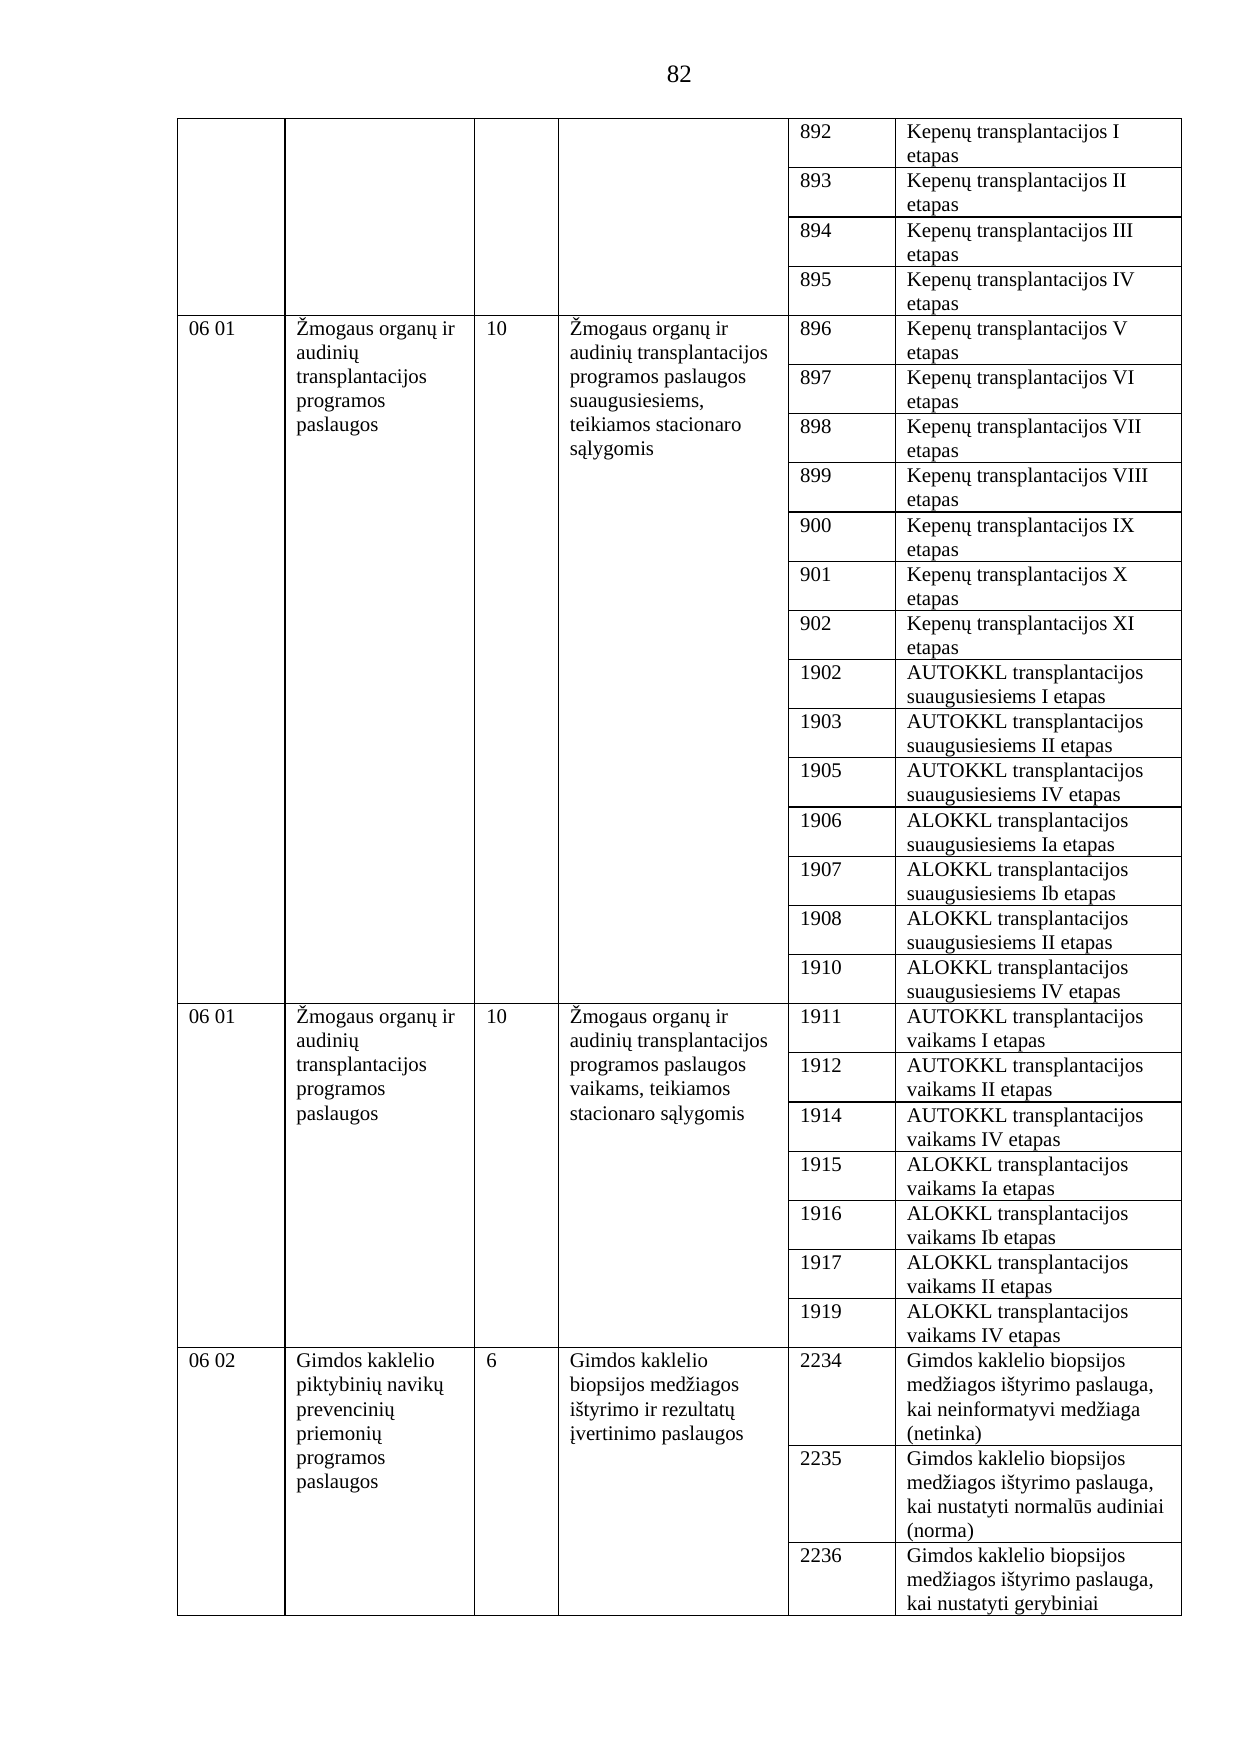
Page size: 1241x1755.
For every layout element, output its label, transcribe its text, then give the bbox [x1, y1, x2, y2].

table_cell [286, 119, 474, 315]
table_cell Kepenų transplantacijos VIII etapas [896, 463, 1181, 511]
table_cell AUTOKKL transplantacijos vaikams IV etapas [896, 1103, 1181, 1151]
table_cell Gimdos kaklelio biopsijos medžiagos ištyrimo paslauga, kai neinformatyvi medžiaga (netinka) [896, 1348, 1181, 1444]
table_cell 2234 [789, 1348, 895, 1444]
table_cell Kepenų transplantacijos III etapas [896, 218, 1181, 266]
table_cell ALOKKL transplantacijos suaugusiesiems II etapas [896, 906, 1181, 954]
table_cell 10 [475, 316, 558, 1003]
table_cell 1902 [789, 660, 895, 708]
table_cell 10 [475, 1004, 558, 1347]
table_cell AUTOKKL transplantacijos suaugusiesiems I etapas [896, 660, 1181, 708]
table_cell 897 [789, 365, 895, 413]
table_cell Kepenų transplantacijos IV etapas [896, 267, 1181, 315]
table_cell 1908 [789, 906, 895, 954]
table_cell 898 [789, 414, 895, 462]
table_cell 892 [789, 119, 895, 167]
table_cell 06 01 [178, 316, 284, 1003]
table_cell 901 [789, 562, 895, 610]
table_cell [559, 119, 788, 315]
table_cell 1919 [789, 1299, 895, 1347]
table_cell ALOKKL transplantacijos suaugusiesiems Ib etapas [896, 857, 1181, 905]
table_cell Kepenų transplantacijos VII etapas [896, 414, 1181, 462]
table_cell 1907 [789, 857, 895, 905]
table_cell Žmogaus organų ir audinių transplantacijos programos paslaugos vaikams, teikiamos stacionaro sąlygomis [559, 1004, 788, 1347]
table_cell 893 [789, 168, 895, 216]
table_cell 1915 [789, 1152, 895, 1200]
table_cell 1903 [789, 709, 895, 757]
table_cell ALOKKL transplantacijos suaugusiesiems Ia etapas [896, 808, 1181, 856]
table_cell Gimdos kaklelio biopsijos medžiagos ištyrimo ir rezultatų įvertinimo paslaugos [559, 1348, 788, 1615]
table_cell 6 [475, 1348, 558, 1615]
table_cell ALOKKL transplantacijos vaikams II etapas [896, 1250, 1181, 1298]
table_cell Kepenų transplantacijos X etapas [896, 562, 1181, 610]
table_cell Žmogaus organų ir audinių transplantacijos programos paslaugos [286, 1004, 474, 1347]
table_cell AUTOKKL transplantacijos vaikams I etapas [896, 1004, 1181, 1052]
table_cell 06 02 [178, 1348, 284, 1615]
table_cell 06 01 [178, 1004, 284, 1347]
table_cell 2235 [789, 1446, 895, 1542]
table_cell 896 [789, 316, 895, 364]
table_cell ALOKKL transplantacijos vaikams IV etapas [896, 1299, 1181, 1347]
table_cell 2236 [789, 1543, 895, 1615]
table_cell 1917 [789, 1250, 895, 1298]
table_cell Kepenų transplantacijos IX etapas [896, 513, 1181, 561]
table_cell Kepenų transplantacijos VI etapas [896, 365, 1181, 413]
table_cell AUTOKKL transplantacijos vaikams II etapas [896, 1053, 1181, 1101]
table_cell Gimdos kaklelio biopsijos medžiagos ištyrimo paslauga, kai nustatyti gerybiniai [896, 1543, 1181, 1615]
table_cell 1911 [789, 1004, 895, 1052]
table_cell ALOKKL transplantacijos vaikams Ib etapas [896, 1201, 1181, 1249]
table_cell 1910 [789, 955, 895, 1003]
table_cell 1914 [789, 1103, 895, 1151]
table_cell Kepenų transplantacijos I etapas [896, 119, 1181, 167]
table_cell [178, 119, 284, 315]
table_cell AUTOKKL transplantacijos suaugusiesiems IV etapas [896, 758, 1181, 806]
table_cell 1916 [789, 1201, 895, 1249]
table_cell 1906 [789, 808, 895, 856]
table_cell ALOKKL transplantacijos suaugusiesiems IV etapas [896, 955, 1181, 1003]
table_cell 894 [789, 218, 895, 266]
table_cell Žmogaus organų ir audinių transplantacijos programos paslaugos suaugusiesiems, teikiamos stacionaro sąlygomis [559, 316, 788, 1003]
table_cell 900 [789, 513, 895, 561]
table_cell 899 [789, 463, 895, 511]
table_cell Kepenų transplantacijos XI etapas [896, 611, 1181, 659]
table_cell 895 [789, 267, 895, 315]
table_cell Kepenų transplantacijos II etapas [896, 168, 1181, 216]
table_cell Žmogaus organų ir audinių transplantacijos programos paslaugos [286, 316, 474, 1003]
table_cell AUTOKKL transplantacijos suaugusiesiems II etapas [896, 709, 1181, 757]
table_cell Kepenų transplantacijos V etapas [896, 316, 1181, 364]
table_cell Gimdos kaklelio biopsijos medžiagos ištyrimo paslauga, kai nustatyti normalūs audiniai (norma) [896, 1446, 1181, 1542]
table_cell ALOKKL transplantacijos vaikams Ia etapas [896, 1152, 1181, 1200]
table_cell [475, 119, 558, 315]
table_cell 902 [789, 611, 895, 659]
table_cell 1912 [789, 1053, 895, 1101]
table_cell Gimdos kaklelio piktybinių navikų prevencinių priemonių programos paslaugos [286, 1348, 474, 1615]
table_cell 1905 [789, 758, 895, 806]
